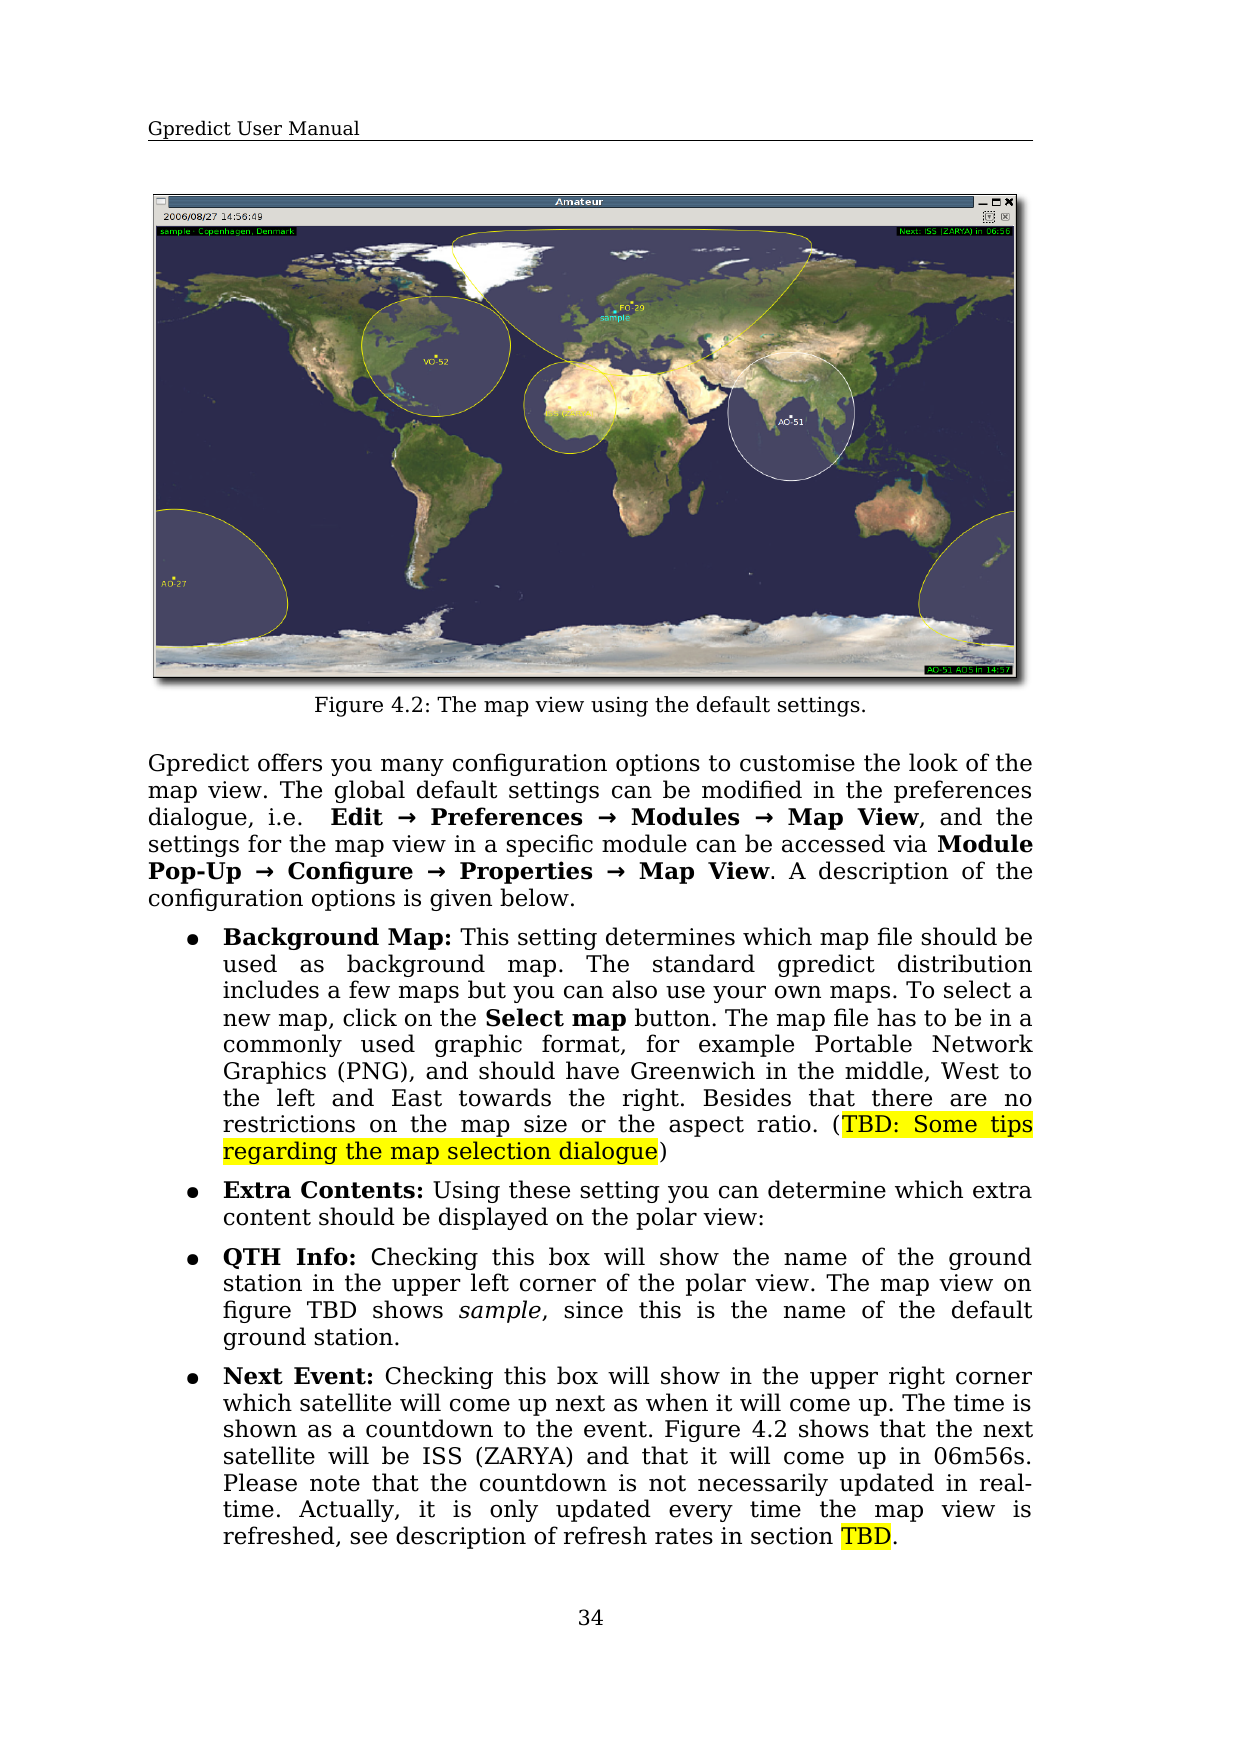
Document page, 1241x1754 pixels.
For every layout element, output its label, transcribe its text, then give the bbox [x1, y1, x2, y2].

list QTH Info: Checking this box will show the name of the ground station in the upper left corner of the polar view. The map view on figure TBD shows sample, since this is the name of the default ground station. [185, 1243, 1033, 1350]
list Next Event: Checking this box will show in the upper right corner which satellite will come up next as when it will come up. The time is shown as a countdown to the event. Figure 4.2 shows that the next satellite will be ISS (ZARYA) and that it will come up in 06m56s. Please note that the countdown is not necessarily updated in real-time. Actually, it is only updated every time the map view is refreshed, see description of refresh rates in section TBD. [185, 1363, 1033, 1550]
list Background Map: This setting determines which map file should be used as background map. The standard gpredict distribution includes a few maps but you can also use your own maps. To select a new map, click on the Select map button. The map file has to be in a commonly used graphic format, for example Portable Network Graphics (PNG), and should have Greenwich in the middle, West to the left and East towards the right. Besides that there are no restrictions on the map size or the aspect ratio. (TBD: Some tips regarding the map selection dialogue) [185, 924, 1033, 1165]
text [148, 177, 1033, 189]
text Figure 4.2: The map view using the default settings. [148, 694, 1033, 717]
text Gpredict offers you many configuration options to customise the look of the map view. The global default settings can be modified in the preferences dialogue, i.e. Edit → Preferences → Modules → Map View, and the settings for the map view in a specific module can be accessed via Module Pop-Up → Configure → Properties → Map View. A description of the configuration options is given below. [148, 717, 1033, 912]
list Extra Contents: Using these setting you can determine which extra content should be displayed on the polar view: [185, 1177, 1033, 1231]
picture [147, 189, 1034, 694]
